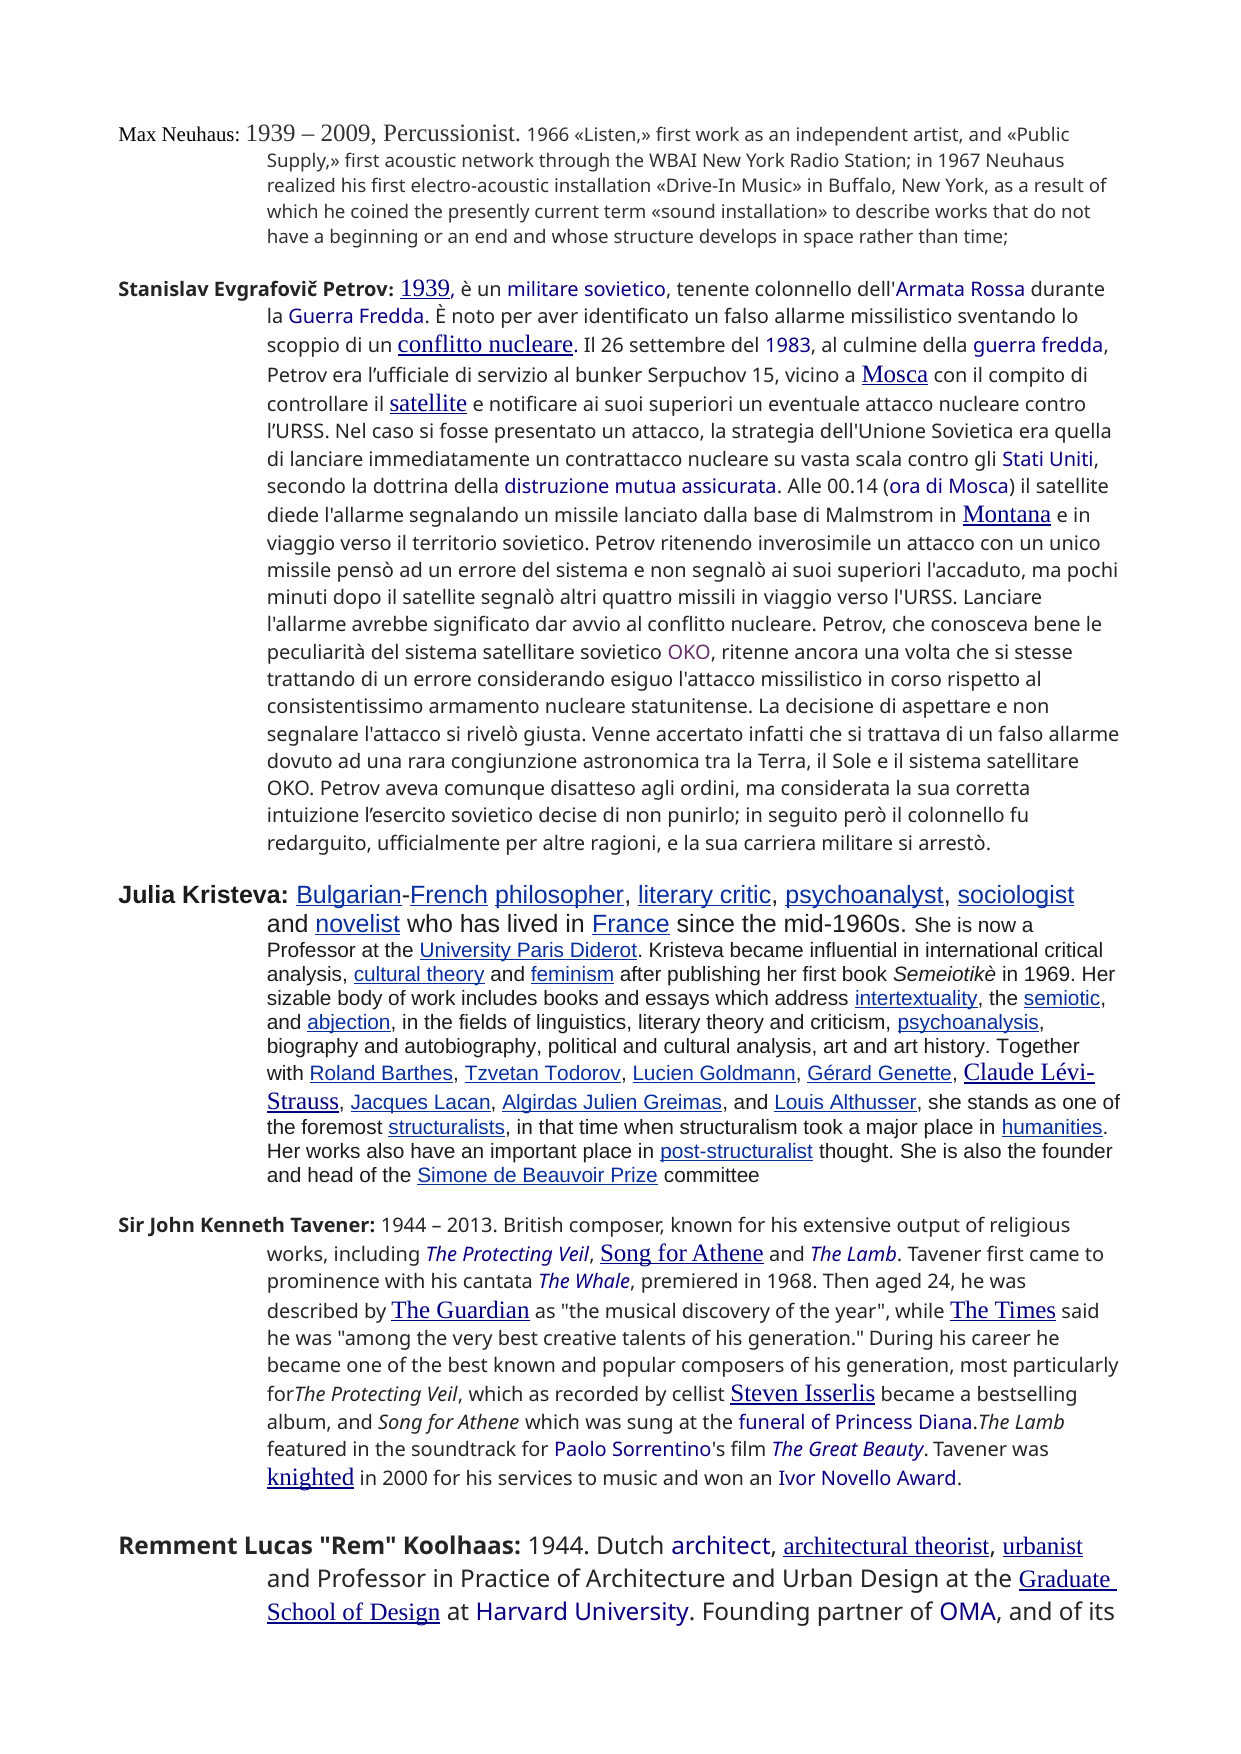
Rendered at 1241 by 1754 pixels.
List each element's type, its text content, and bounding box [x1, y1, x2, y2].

text Max Neuhaus: 1939 – 2009, Percussionist. 1966 «Listen,» first work as an independent artist, and «Public Supply,» first acoustic network through the WBAI New York Radio Station; in 1967 Neuhaus realized his first electro-acoustic installation «Drive-In Music» in Buffalo, New York, as a result of which he coined the presently current term «sound installation» to describe works that do not have a beginning or an end and whose structure develops in space rather than time; [118, 118, 1122, 249]
text Julia Kristeva: Bulgarian-French philosopher, literary critic, psychoanalyst, sociologist and novelist who has lived in France since the mid-1960s. She is now a Professor at the University Paris Diderot. Kristeva became influential in international critical analysis, cultural theory and feminism after publishing her first book Semeiotikè in 1969. Her sizable body of work includes books and essays which address intertextuality, the semiotic, and abjection, in the fields of linguistics, literary theory and criticism, psychoanalysis, biography and autobiography, political and cultural analysis, art and art history. Together with Roland Barthes, Tzvetan Todorov, Lucien Goldmann, Gérard Genette, Claude Lévi-Strauss, Jacques Lacan, Algirdas Julien Greimas, and Louis Althusser, she stands as one of the foremost structuralists, in that time when structuralism took a major place in humanities. Her works also have an important place in post-structuralist thought. She is also the founder and head of the Simone de Beauvoir Prize committee [118, 880, 1122, 1187]
text Stanislav Evgrafovič Petrov: 1939, è un militare sovietico, tenente colonnello dell'Armata Rossa durante la Guerra Fredda. È noto per aver identificato un falso allarme missilistico sventando lo scoppio di un conflitto nucleare. Il 26 settembre del 1983, al culmine della guerra fredda, Petrov era l’ufficiale di servizio al bunker Serpuchov 15, vicino a Mosca con il compito di controllare il satellite e notificare ai suoi superiori un eventuale attacco nucleare contro l’URSS. Nel caso si fosse presentato un attacco, la strategia dell'Unione Sovietica era quella di lanciare immediatamente un contrattacco nucleare su vasta scala contro gli Stati Uniti, secondo la dottrina della distruzione mutua assicurata. Alle 00.14 (ora di Mosca) il satellite diede l'allarme segnalando un missile lanciato dalla base di Malmstrom in Montana e in viaggio verso il territorio sovietico. Petrov ritenendo inverosimile un attacco con un unico missile pensò ad un errore del sistema e non segnalò ai suoi superiori l'accaduto, ma pochi minuti dopo il satellite segnalò altri quattro missili in viaggio verso l'URSS. Lanciare l'allarme avrebbe significato dar avvio al conflitto nucleare. Petrov, che conosceva bene le peculiarità del sistema satellitare sovietico OKO, ritenne ancora una volta che si stesse trattando di un errore considerando esiguo l'attacco missilistico in corso rispetto al consistentissimo armamento nucleare statunitense. La decisione di aspettare e non segnalare l'attacco si rivelò giusta. Venne accertato infatti che si trattava di un falso allarme dovuto ad una rara congiunzione astronomica tra la Terra, il Sole e il sistema satellitare OKO. Petrov aveva comunque disatteso agli ordini, ma considerata la sua corretta intuizione l’esercito sovietico decise di non punirlo; in seguito però il colonnello fu redarguito, ufficialmente per altre ragioni, e la sua carriera militare si arrestò. [118, 273, 1122, 856]
text Sir John Kenneth Tavener: 1944 – 2013. British composer, known for his extensive output of religious works, including The Protecting Veil, Song for Athene and The Lamb. Tavener first came to prominence with his cantata The Whale, premiered in 1968. Then aged 24, he was described by The Guardian as "the musical discovery of the year", while The Times said he was "among the very best creative talents of his generation." During his career he became one of the best known and popular composers of his generation, most particularly forThe Protecting Veil, which as recorded by cellist Steven Isserlis became a bestselling album, and Song for Athene which was sung at the funeral of Princess Diana.The Lamb featured in the soundtrack for Paolo Sorrentino's film The Great Beauty. Tavener was knighted in 2000 for his services to music and won an Ivor Novello Award. [118, 1211, 1122, 1492]
text Remment Lucas "Rem" Koolhaas: 1944. Dutch architect, architectural theorist, urbanist and Professor in Practice of Architecture and Urban Design at the Graduate School of Design at Harvard University. Founding partner of OMA, and of its [118, 1528, 1122, 1628]
